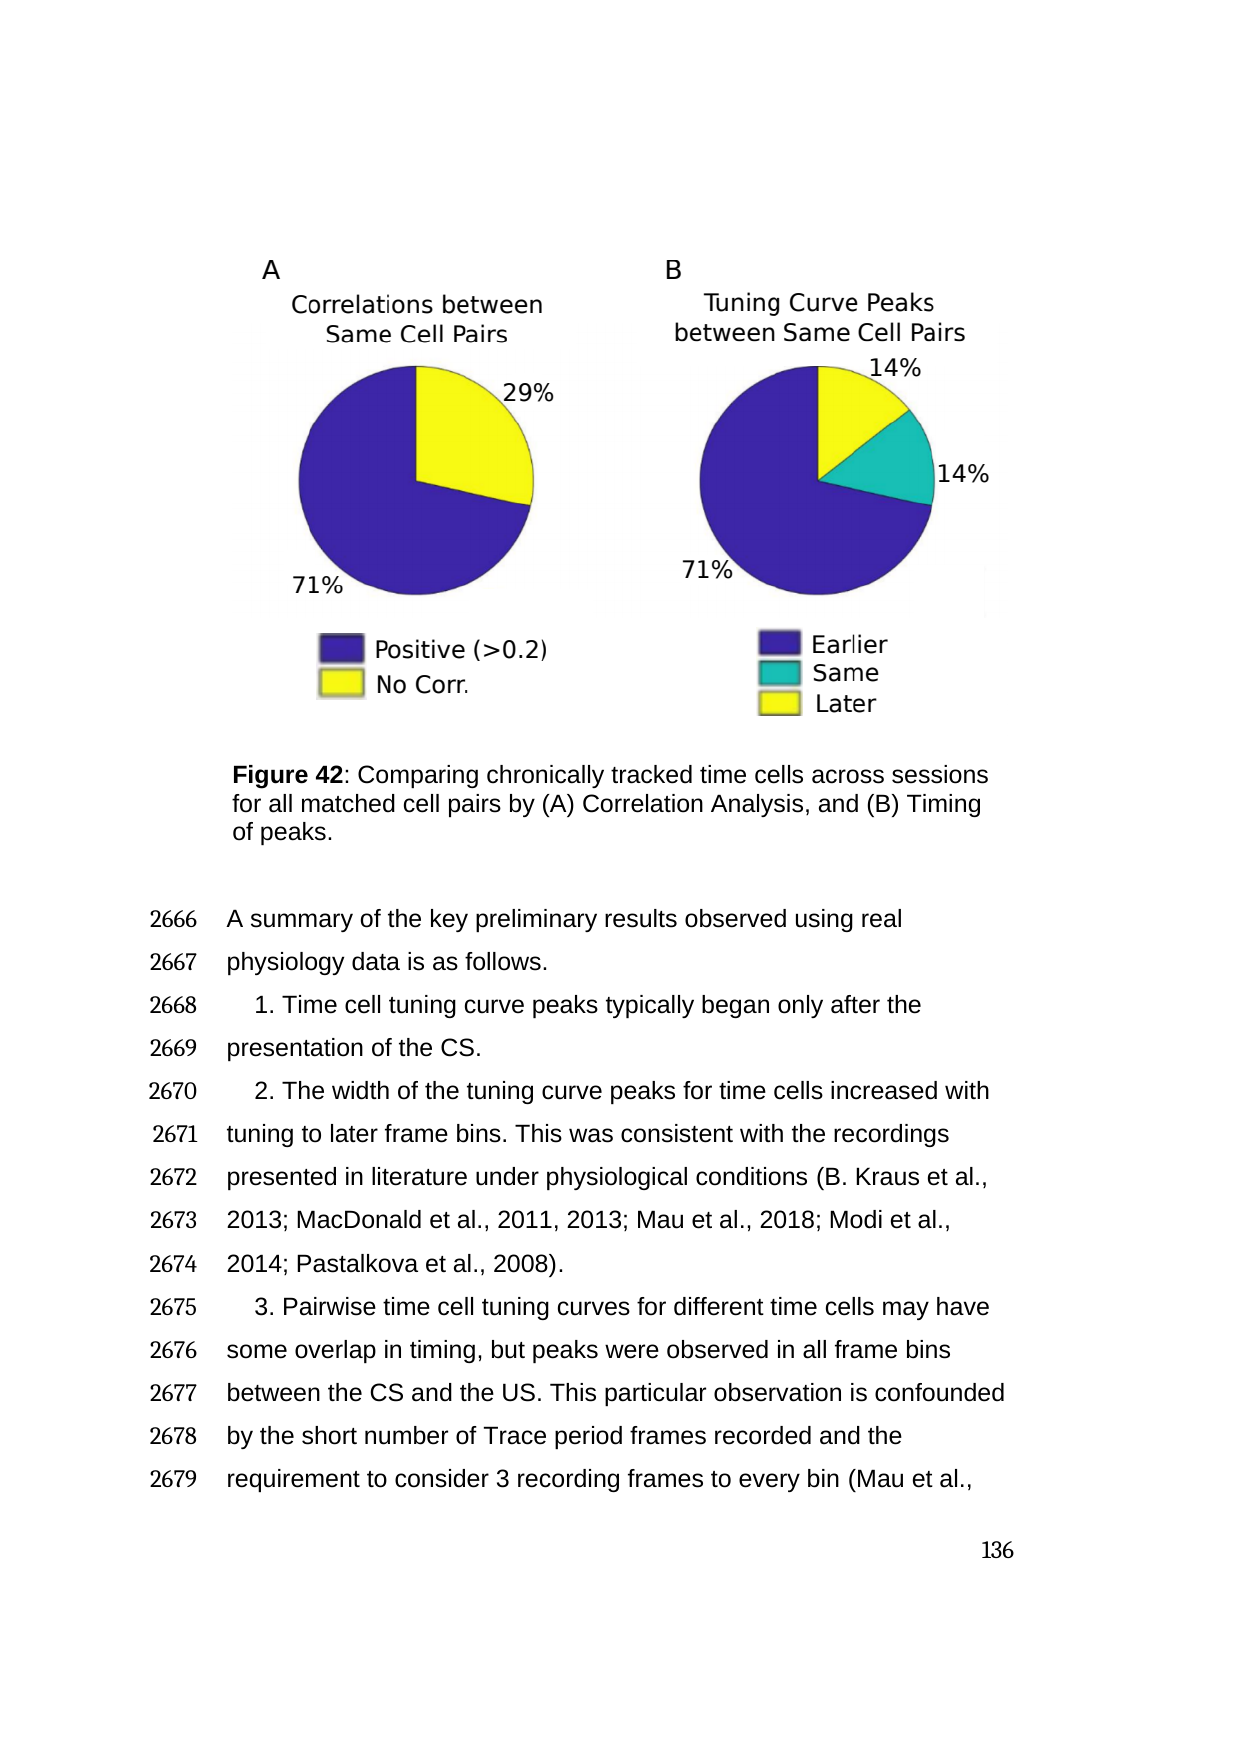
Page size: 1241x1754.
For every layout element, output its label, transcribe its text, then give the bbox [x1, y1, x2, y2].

text 2. The width of the tuning curve peaks for time cells increased with tuning to later frame bins. This was consistent with the recordings presented in literature under physiological conditions (B. Kraus et al., 2013; MacDonald et al., 2011, 2013; Mau et al., 2018; Modi et al., 2014; Pastalkova et al., 2008)⁠. [226, 1076, 1014, 1277]
text Figure 42: Comparing chronically tracked time cells across sessions for all matched cell pairs by (A) Correlation Analysis, and (B) Timing of peaks. [232, 748, 1008, 846]
picture [232, 260, 1009, 748]
text 3. Pairwise time cell tuning curves for different time cells may have some overlap in timing, but peaks were observed in all frame bins between the CS and the US. This particular observation is confounded by the short number of Trace period frames recorded and the requirement to consider 3 recording frames to every bin (Mau et al., [226, 1292, 1014, 1493]
text 1. Time cell tuning curve peaks typically began only after the presentation of the CS. [226, 990, 1014, 1062]
text A summary of the key preliminary results observed using real physiology data is as follows. [226, 903, 1014, 975]
